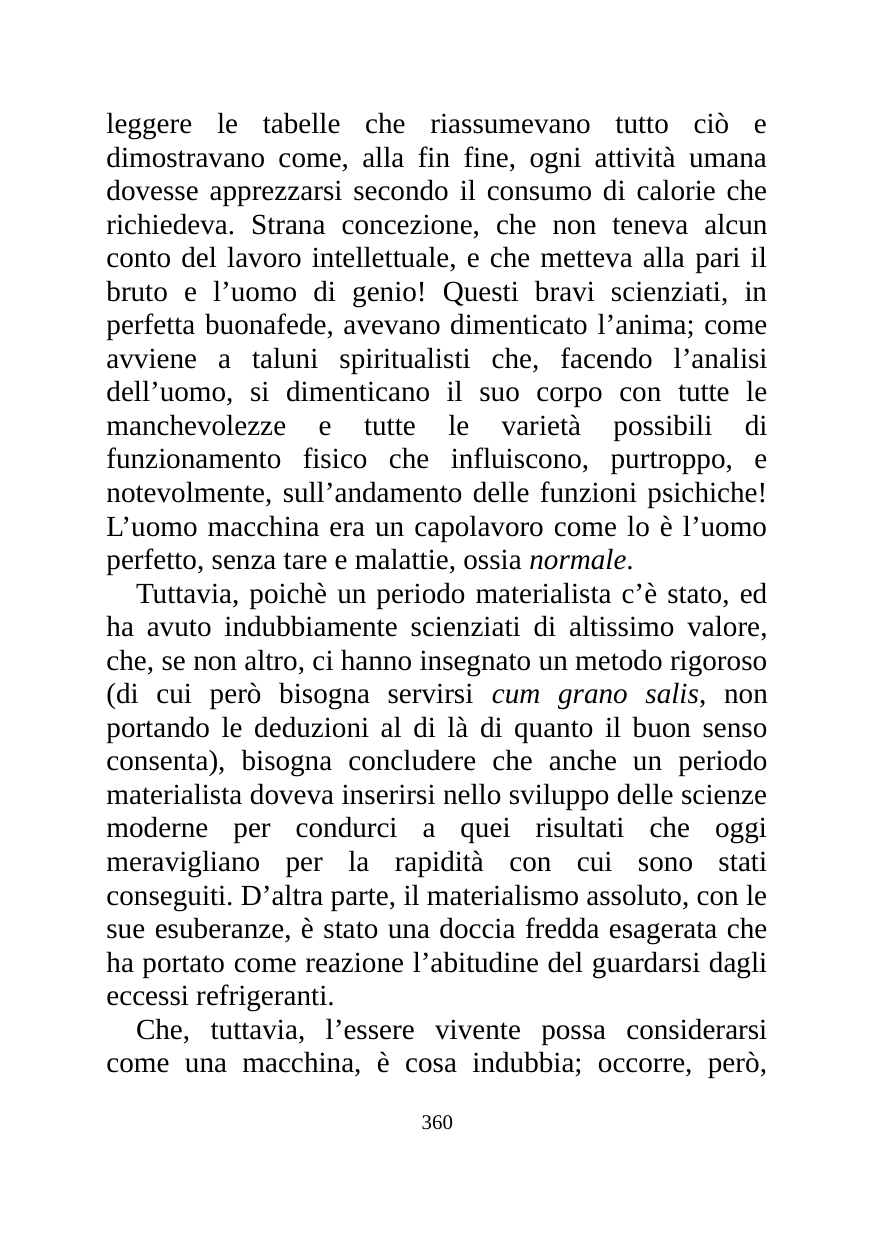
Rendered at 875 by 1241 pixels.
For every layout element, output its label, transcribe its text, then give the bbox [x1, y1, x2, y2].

text Che, tuttavia, l’essere vivente possa considerarsi come una macchina, è cosa indubbia; occorre, però, [106, 1012, 768, 1079]
text Tuttavia, poichè un periodo materialista c’è stato, ed ha avuto indubbiamente scienziati di altissimo valore, che, se non altro, ci hanno insegnato un metodo rigoroso (di cui però bisogna servirsi cum grano salis, non portando le deduzioni al di là di quanto il buon senso consenta), bisogna concludere che anche un periodo materialista doveva inserirsi nello sviluppo delle scienze moderne per condurci a quei risultati che oggi meravigliano per la rapidità con cui sono stati conseguiti. D’altra parte, il materialismo assoluto, con le sue esuberanze, è stato una doccia fredda esagerata che ha portato come reazione l’abitudine del guardarsi dagli eccessi refrigeranti. [106, 576, 768, 1012]
text leggere le tabelle che riassumevano tutto ciò e dimostravano come, alla fin fine, ogni attività umana dovesse apprezzarsi secondo il consumo di calorie che richiedeva. Strana concezione, che non teneva alcun conto del lavoro intellettuale, e che metteva alla pari il bruto e l’uomo di genio! Questi bravi scienziati, in perfetta buonafede, avevano dimenticato l’anima; come avviene a taluni spiritualisti che, facendo l’analisi dell’uomo, si dimenticano il suo corpo con tutte le manchevolezze e tutte le varietà possibili di funzionamento fisico che influiscono, purtroppo, e notevolmente, sull’andamento delle funzioni psichiche! L’uomo macchina era un capolavoro come lo è l’uomo perfetto, senza tare e malattie, ossia normale. [106, 106, 768, 576]
